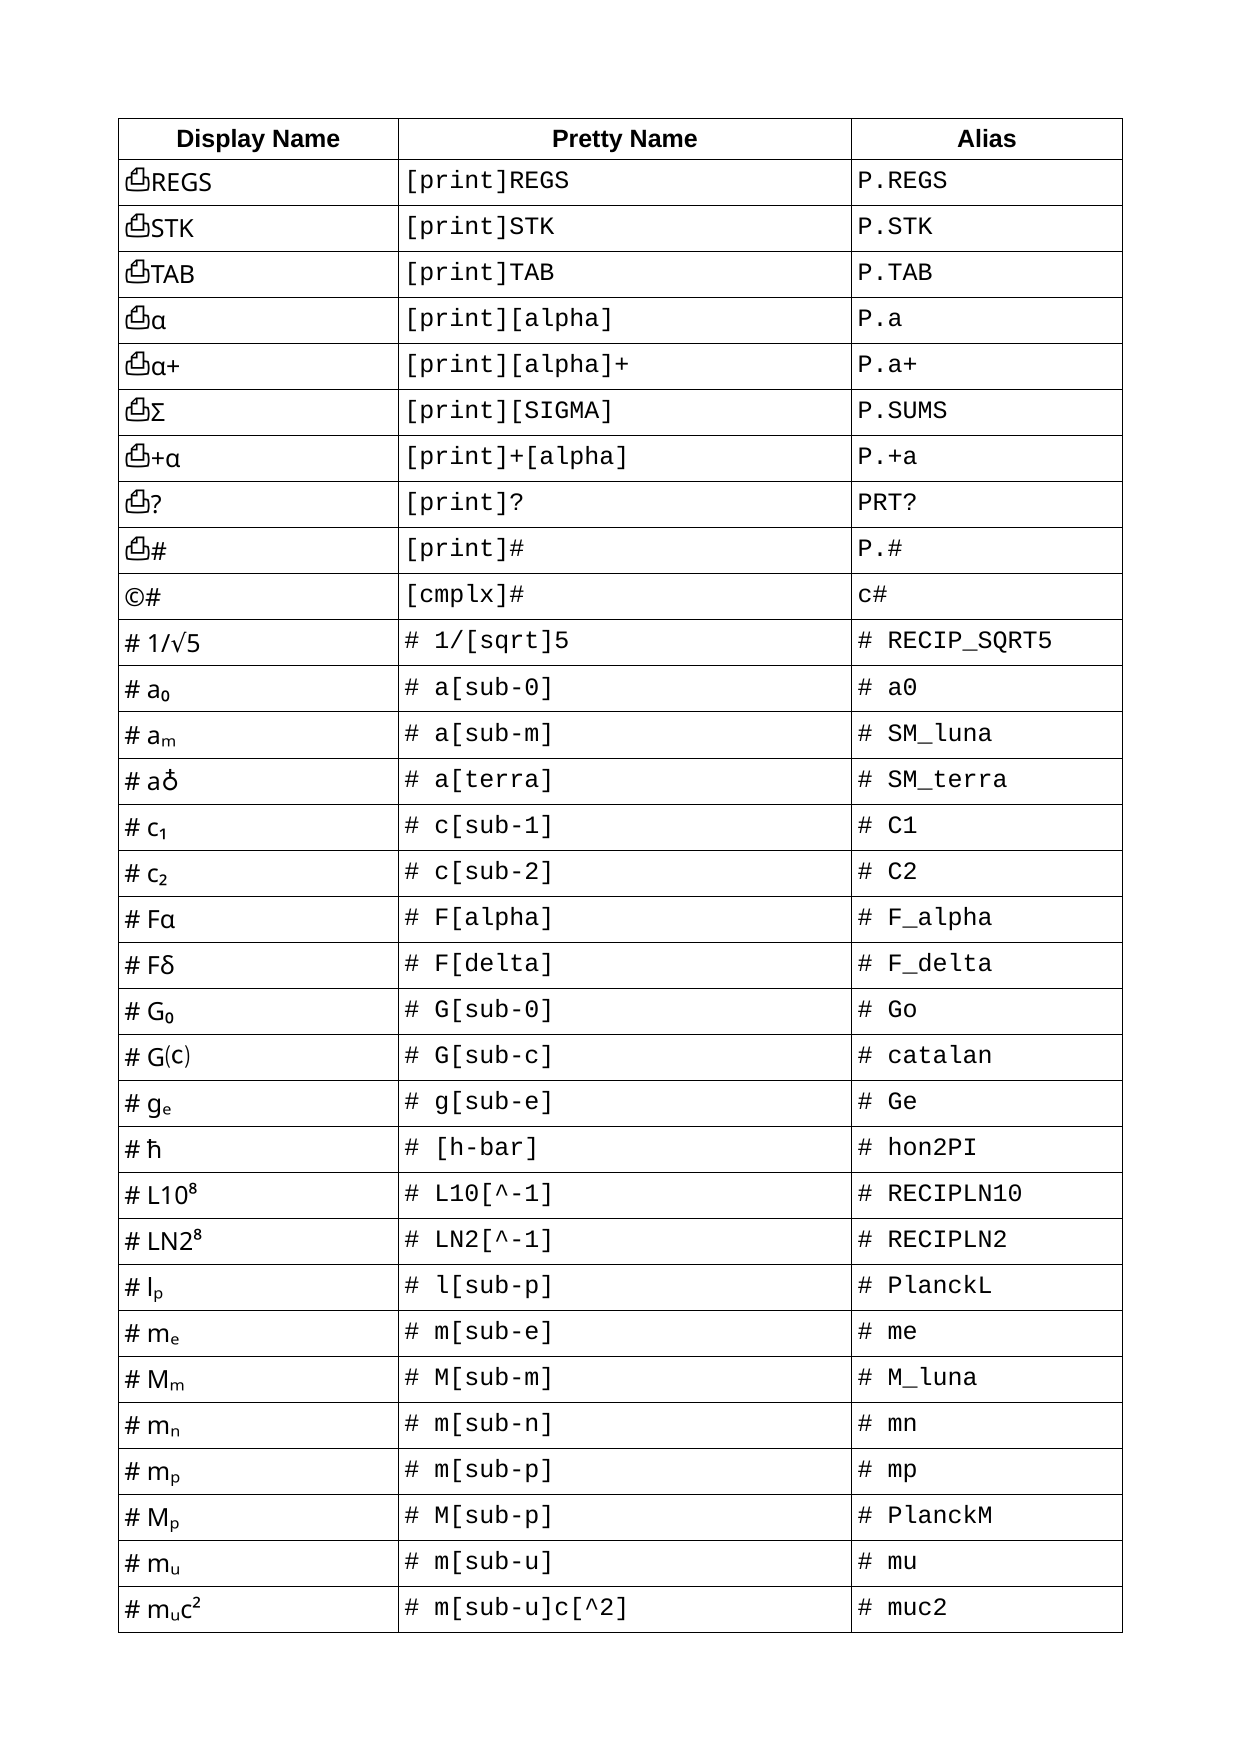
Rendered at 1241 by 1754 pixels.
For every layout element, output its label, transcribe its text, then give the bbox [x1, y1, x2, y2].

table_cell # M[sub-p] [399, 1495, 851, 1540]
table_cell # c₁ [119, 805, 398, 849]
table_cell ⎙? [119, 482, 398, 527]
table_cell # mₙ [119, 1403, 398, 1448]
table_cell ⎙TAB [119, 252, 398, 297]
table_cell # c[sub-1] [399, 805, 851, 849]
table_cell # C1 [852, 805, 1122, 849]
table_cell [print]# [399, 528, 851, 573]
table_cell # me [852, 1311, 1122, 1356]
table_cell # L10⁸ [119, 1173, 398, 1218]
table_cell [print]? [399, 482, 851, 527]
table_cell # LN2[^-1] [399, 1219, 851, 1264]
table_cell # PlanckL [852, 1265, 1122, 1310]
table_cell # G[sub-c] [399, 1035, 851, 1080]
table_cell # RECIPLN10 [852, 1173, 1122, 1218]
table_cell ⎙α+ [119, 344, 398, 389]
table_cell # c[sub-2] [399, 851, 851, 896]
table_cell # PlanckM [852, 1495, 1122, 1540]
table_cell # F[alpha] [399, 897, 851, 942]
table_cell # G₀ [119, 989, 398, 1034]
table_cell # a₀ [119, 666, 398, 711]
table_cell PRT? [852, 482, 1122, 527]
table_cell [print]STK [399, 206, 851, 251]
table_cell [print][alpha] [399, 298, 851, 343]
table_cell [print][SIGMA] [399, 390, 851, 435]
table_cell # a0 [852, 666, 1122, 711]
table_cell # mₑ [119, 1311, 398, 1356]
table_cell ⎙Σ [119, 390, 398, 435]
table_cell # L10[^-1] [399, 1173, 851, 1218]
table_cell [cmplx]# [399, 574, 851, 619]
table_cell ⎙α [119, 298, 398, 343]
table_cell # c₂ [119, 851, 398, 896]
table_cell [print]+[alpha] [399, 436, 851, 481]
table_cell # Ge [852, 1081, 1122, 1126]
table_cell # Mₚ [119, 1495, 398, 1540]
table_cell ⎙STK [119, 206, 398, 251]
table_cell # M[sub-m] [399, 1357, 851, 1402]
table_cell # F_alpha [852, 897, 1122, 942]
table_cell P.# [852, 528, 1122, 573]
table_cell P.+a [852, 436, 1122, 481]
table_cell # SM_luna [852, 712, 1122, 757]
table_cell # mn [852, 1403, 1122, 1448]
table_cell # a[sub-m] [399, 712, 851, 757]
table_cell # F_delta [852, 943, 1122, 988]
table_header Pretty Name [399, 119, 851, 159]
table_cell # gₑ [119, 1081, 398, 1126]
table_cell [print][alpha]+ [399, 344, 851, 389]
table_cell P.SUMS [852, 390, 1122, 435]
table_cell # Mₘ [119, 1357, 398, 1402]
table_cell # l[sub-p] [399, 1265, 851, 1310]
table_cell # LN2⁸ [119, 1219, 398, 1264]
table_cell # RECIP_SQRT5 [852, 620, 1122, 665]
table_cell # G⒞ [119, 1035, 398, 1080]
table_cell ⎙REGS [119, 160, 398, 205]
table_cell # 1/[sqrt]5 [399, 620, 851, 665]
table_cell P.TAB [852, 252, 1122, 297]
table_cell # m[sub-p] [399, 1449, 851, 1494]
table_cell # 1/√5 [119, 620, 398, 665]
table_cell c# [852, 574, 1122, 619]
table_header Display Name [119, 119, 398, 159]
table_cell # M_luna [852, 1357, 1122, 1402]
table_cell # m[sub-n] [399, 1403, 851, 1448]
table_cell # aₘ [119, 712, 398, 757]
table_cell # SM_terra [852, 759, 1122, 803]
table_cell # a[sub-0] [399, 666, 851, 711]
table_cell ⎙+α [119, 436, 398, 481]
table_cell # mₚ [119, 1449, 398, 1494]
table_cell # Go [852, 989, 1122, 1034]
table_cell # hon2PI [852, 1127, 1122, 1172]
table_cell # g[sub-e] [399, 1081, 851, 1126]
table_cell # ħ [119, 1127, 398, 1172]
table_cell # Fα [119, 897, 398, 942]
table_cell # Fδ [119, 943, 398, 988]
table_cell # [h-bar] [399, 1127, 851, 1172]
table_cell # RECIPLN2 [852, 1219, 1122, 1264]
table_cell # a♁ [119, 759, 398, 803]
table_cell # lₚ [119, 1265, 398, 1310]
table_cell # m[sub-u]c[^2] [399, 1587, 851, 1632]
table_cell P.REGS [852, 160, 1122, 205]
table_cell # C2 [852, 851, 1122, 896]
table_cell # mp [852, 1449, 1122, 1494]
table_cell ©# [119, 574, 398, 619]
table_cell # m[sub-u] [399, 1541, 851, 1586]
table_cell # mᵤ [119, 1541, 398, 1586]
table_cell ⎙# [119, 528, 398, 573]
table_cell [print]REGS [399, 160, 851, 205]
table_cell [print]TAB [399, 252, 851, 297]
table_header Alias [852, 119, 1122, 159]
table_cell # a[terra] [399, 759, 851, 803]
table_cell P.a+ [852, 344, 1122, 389]
table_cell # m[sub-e] [399, 1311, 851, 1356]
table_cell # G[sub-0] [399, 989, 851, 1034]
table_cell # F[delta] [399, 943, 851, 988]
table_cell # catalan [852, 1035, 1122, 1080]
table_cell P.STK [852, 206, 1122, 251]
table_cell # mᵤc² [119, 1587, 398, 1632]
table_cell # mu [852, 1541, 1122, 1586]
table_cell P.a [852, 298, 1122, 343]
table_cell # muc2 [852, 1587, 1122, 1632]
